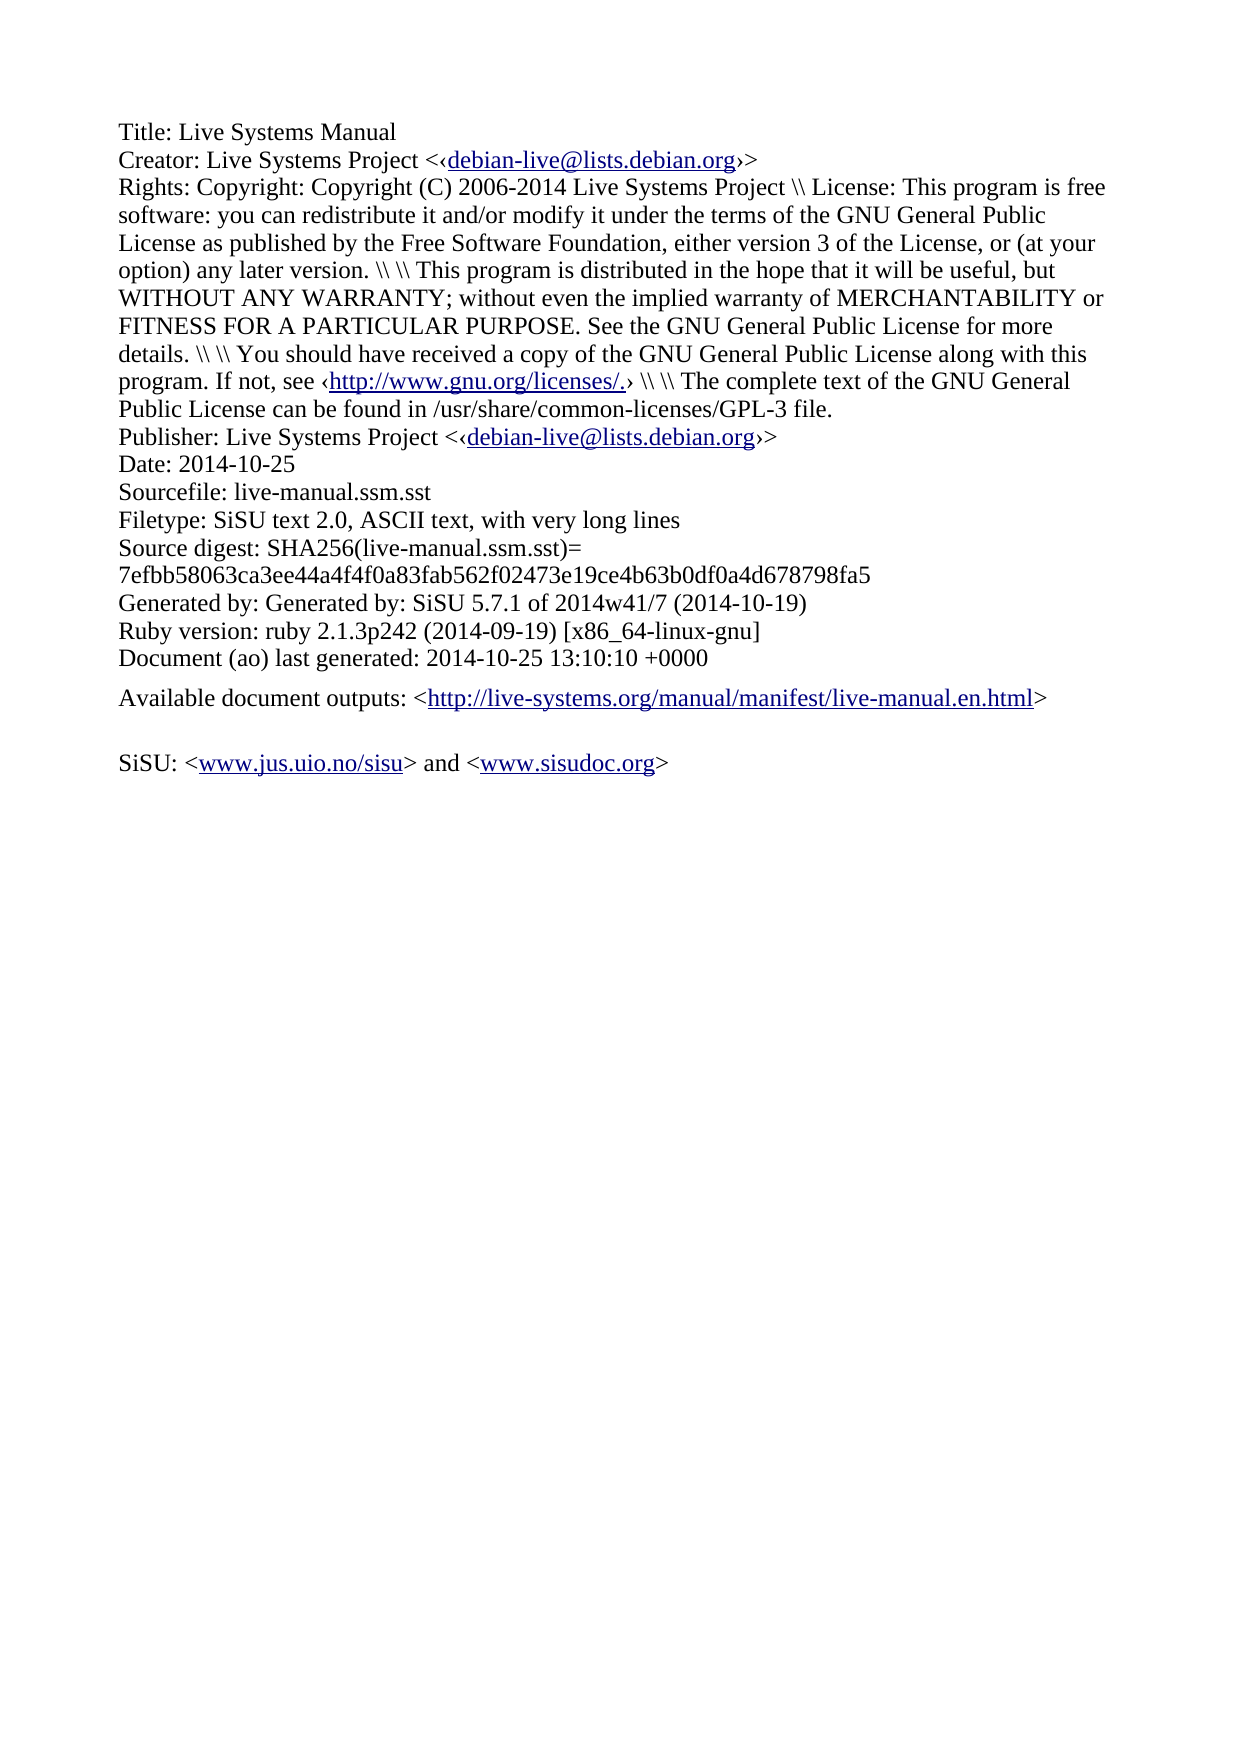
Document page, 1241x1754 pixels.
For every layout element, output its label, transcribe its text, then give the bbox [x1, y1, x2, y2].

text Generated by: Generated by: SiSU 5.7.1 of 2014w41/7 (2014-10-19) [118, 589, 1122, 617]
text Creator: Live Systems Project <‹debian-live@lists.debian.org›> [118, 146, 1122, 173]
text Date: 2014-10-25 [118, 451, 1122, 478]
text Ruby version: ruby 2.1.3p242 (2014-09-19) [x86_64-linux-gnu] [118, 617, 1122, 644]
text Sourcefile: live-manual.ssm.sst [118, 478, 1122, 506]
text Available document outputs: <http://live-systems.org/manual/manifest/live-manual.en.html> [118, 684, 1122, 712]
text Publisher: Live Systems Project <‹debian-live@lists.debian.org›> [118, 423, 1122, 451]
text Rights: Copyright: Copyright (C) 2006-2014 Live Systems Project \\ License: This program is free software: you can redistribute it and/or modify it under the terms of the GNU General Public License as published by the Free Software Foundation, either version 3 of the License, or (at your option) any later version. \\ \\ This program is distributed in the hope that it will be useful, but WITHOUT ANY WARRANTY; without even the implied warranty of MERCHANTABILITY or FITNESS FOR A PARTICULAR PURPOSE. See the GNU General Public License for more details. \\ \\ You should have received a copy of the GNU General Public License along with this program. If not, see ‹http://www.gnu.org/licenses/.› \\ \\ The complete text of the GNU General Public License can be found in /usr/share/common-licenses/GPL-3 file. [118, 173, 1122, 423]
text Document (ao) last generated: 2014-10-25 13:10:10 +0000 [118, 644, 1122, 672]
text SiSU: <www.jus.uio.no/sisu> and <www.sisudoc.org> [118, 749, 1122, 777]
text Title: Live Systems Manual [118, 118, 1122, 146]
text Source digest: SHA256(live-manual.ssm.sst)= 7efbb58063ca3ee44a4f4f0a83fab562f02473e19ce4b63b0df0a4d678798fa5 [118, 534, 1122, 589]
text Filetype: SiSU text 2.0, ASCII text, with very long lines [118, 506, 1122, 534]
